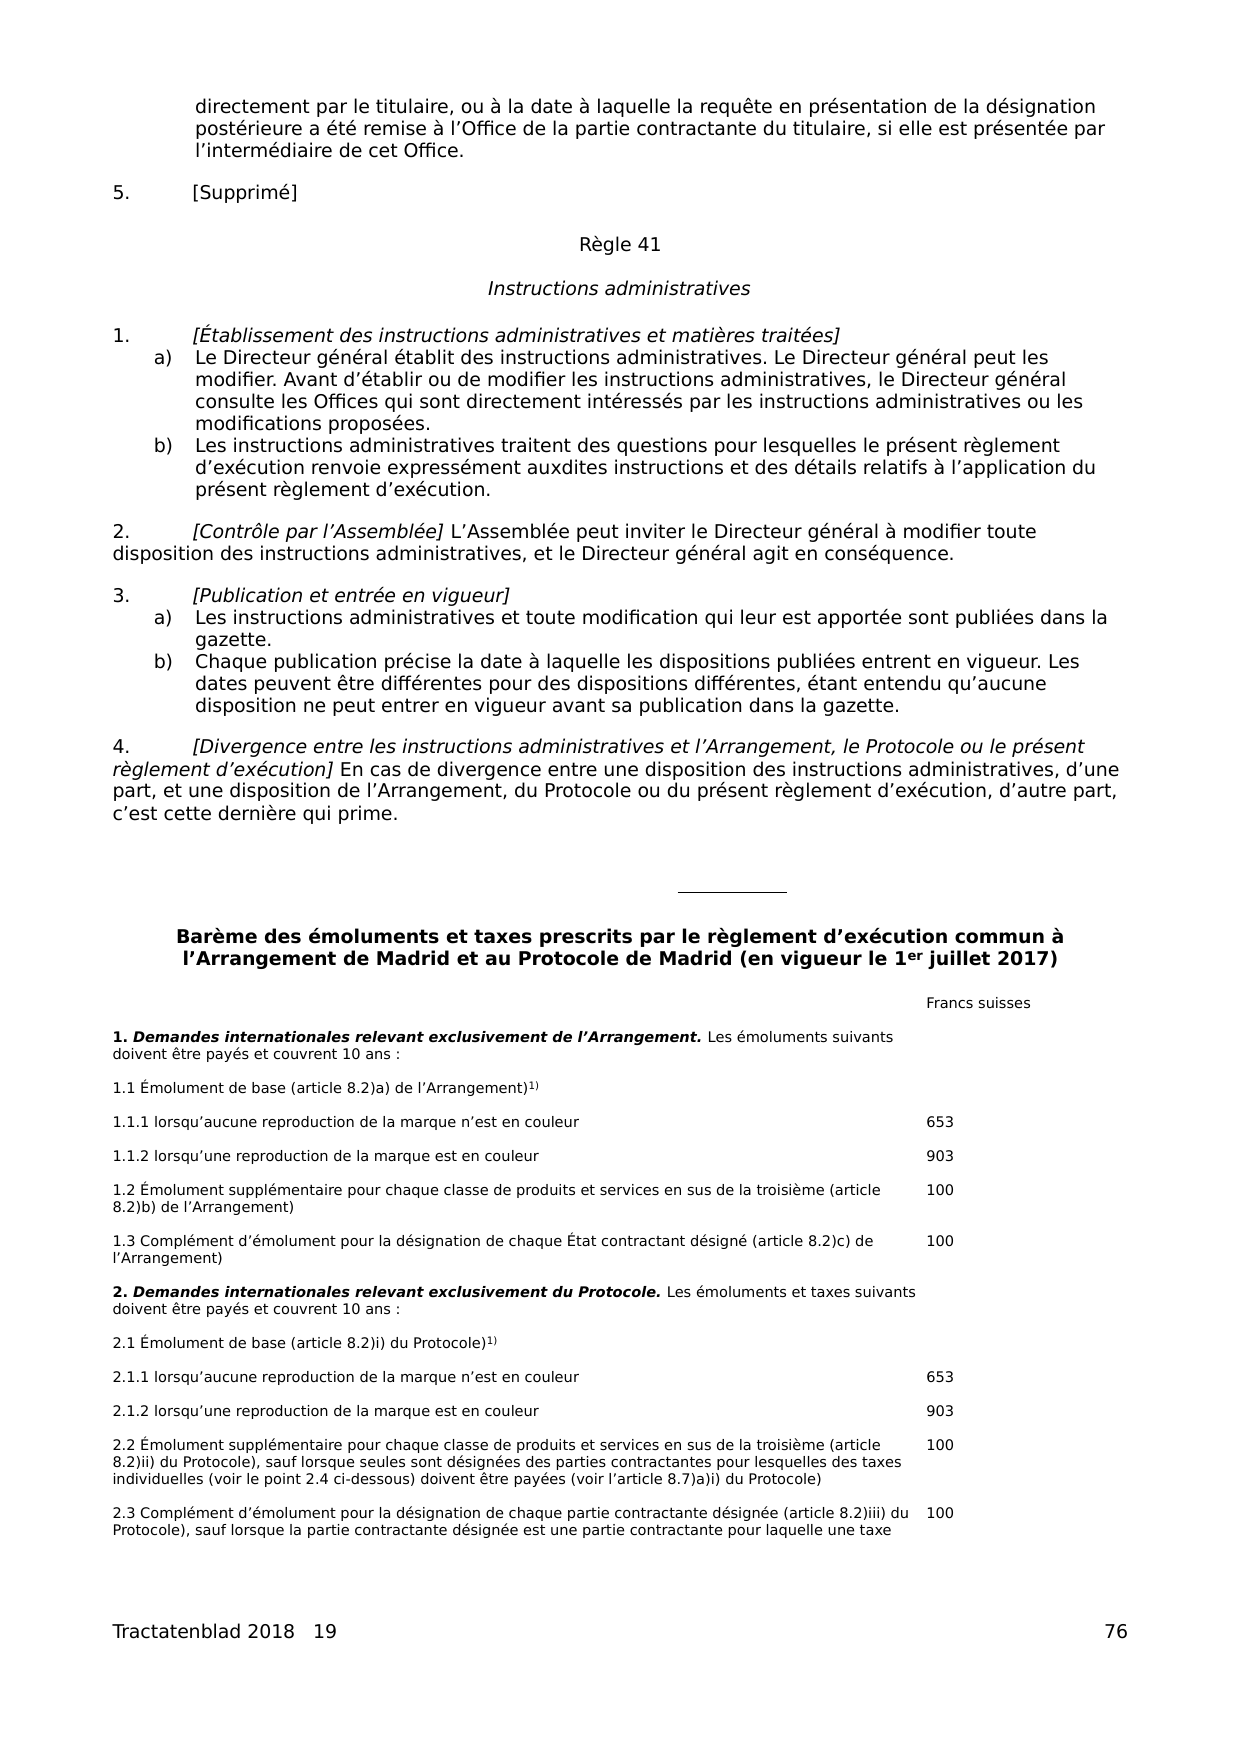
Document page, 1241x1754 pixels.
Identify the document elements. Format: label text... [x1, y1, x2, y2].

table_cell [920, 1352, 1128, 1369]
table_cell [112, 1318, 920, 1335]
table_cell [920, 1335, 1128, 1352]
table_cell 2. Demandes internationales relevant exclusivement du Protocole. Les émoluments et taxes suivants doivent être payés et couvrent 10 ans : [112, 1284, 920, 1318]
table_cell [920, 1080, 1128, 1097]
text 2. [Contrôle par l’Assemblée] L’Assemblée peut inviter le Directeur général à modifier toute disposition des instructions administratives, et le Directeur général agit en conséquence. [112, 521, 1128, 564]
table_cell 653 [920, 1369, 1128, 1386]
table_cell 2.1.1 lorsqu’aucune reproduction de la marque n’est en couleur [112, 1369, 920, 1386]
table_cell [920, 1165, 1128, 1182]
table_cell [112, 1165, 920, 1182]
table_cell [920, 1488, 1128, 1505]
table_cell [112, 1386, 920, 1403]
table_cell 2.3 Complément d’émolument pour la désignation de chaque partie contractante désignée (article 8.2)iii) du Protocole), sauf lorsque la partie contractante désignée est une partie contractante pour laquelle une taxe [112, 1505, 920, 1539]
table_cell [112, 1216, 920, 1233]
table_cell [920, 1284, 1128, 1318]
table_cell [112, 1063, 920, 1080]
text a) Les instructions administratives et toute modification qui leur est apportée sont publiées dans la gazette. [153, 607, 1128, 651]
table_cell [920, 1029, 1128, 1063]
table_cell [920, 1267, 1128, 1284]
table_cell 903 [920, 1148, 1128, 1165]
table_cell [112, 1420, 920, 1437]
table_cell 1.3 Complément d’émolument pour la désignation de chaque État contractant désigné (article 8.2)c) de l’Arrangement) [112, 1233, 920, 1267]
text a) Le Directeur général établit des instructions administratives. Le Directeur général peut les modifier. Avant d’établir ou de modifier les instructions administratives, le Directeur général consulte les Offices qui sont directement intéressés par les instructions administratives ou les modifications proposées. [153, 347, 1128, 435]
table_cell [920, 1131, 1128, 1148]
subtitle Barème des émoluments et taxes prescrits par le règlement d’exécution commun à l’Arrangement de Madrid et au Protocole de Madrid (en vigueur le 1er juillet 2017) [112, 926, 1128, 970]
text b) Chaque publication précise la date à laquelle les dispositions publiées entrent en vigueur. Les dates peuvent être différentes pour des dispositions différentes, étant entendu qu’aucune disposition ne peut entrer en vigueur avant sa publication dans la gazette. [153, 651, 1128, 716]
table_cell [920, 1097, 1128, 1114]
table_cell 100 [920, 1233, 1128, 1267]
table_cell 100 [920, 1437, 1128, 1488]
table_cell [920, 1012, 1128, 1029]
table_cell 1.2 Émolument supplémentaire pour chaque classe de produits et services en sus de la troisième (article 8.2)b) de l’Arrangement) [112, 1182, 920, 1216]
table_cell [920, 1386, 1128, 1403]
table_cell [112, 1352, 920, 1369]
table_cell [112, 1012, 920, 1029]
table_cell 2.1 Émolument de base (article 8.2)i) du Protocole)1) [112, 1335, 920, 1352]
text 5. [Supprimé] [112, 182, 1128, 204]
table_cell 1.1 Émolument de base (article 8.2)a) de l’Arrangement)1) [112, 1080, 920, 1097]
table_cell [920, 1063, 1128, 1080]
table_cell 100 [920, 1182, 1128, 1216]
subtitle Règle 41 Instructions administratives [112, 234, 1128, 300]
table_header [112, 995, 920, 1012]
text 3. [Publication et entrée en vigueur] [112, 584, 1128, 607]
table_cell 1.1.2 lorsqu’une reproduction de la marque est en couleur [112, 1148, 920, 1165]
table_cell [112, 1131, 920, 1148]
table_cell 2.1.2 lorsqu’une reproduction de la marque est en couleur [112, 1403, 920, 1420]
text directement par le titulaire, ou à la date à laquelle la requête en présentation de la désignation postérieure a été remise à l’Office de la partie contractante du titulaire, si elle est présentée par l’intermédiaire de cet Office. [153, 96, 1128, 162]
table_cell 2.2 Émolument supplémentaire pour chaque classe de produits et services en sus de la troisième (article 8.2)ii) du Protocole), sauf lorsque seules sont désignées des parties contractantes pour lesquelles des taxes individuelles (voir le point 2.4 ci-dessous) doivent être payées (voir l’article 8.7)a)i) du Protocole) [112, 1437, 920, 1488]
table_cell [112, 1488, 920, 1505]
table_cell 653 [920, 1114, 1128, 1131]
table_cell 1. Demandes internationales relevant exclusivement de l’Arrangement. Les émoluments suivants doivent être payés et couvrent 10 ans : [112, 1029, 920, 1063]
table_cell [920, 1318, 1128, 1335]
table_cell [920, 1216, 1128, 1233]
table_cell [920, 1420, 1128, 1437]
text b) Les instructions administratives traitent des questions pour lesquelles le présent règlement d’exécution renvoie expressément auxdites instructions et des détails relatifs à l’application du présent règlement d’exécution. [153, 435, 1128, 501]
table_cell 1.1.1 lorsqu’aucune reproduction de la marque n’est en couleur [112, 1114, 920, 1131]
text 1. [Établissement des instructions administratives et matières traitées] [112, 325, 1128, 347]
table_cell 903 [920, 1403, 1128, 1420]
table_header Francs suisses [920, 995, 1128, 1012]
table_cell [112, 1267, 920, 1284]
table_cell 100 [920, 1505, 1128, 1539]
text 4. [Divergence entre les instructions administratives et l’Arrangement, le Protocole ou le présent règlement d’exécution] En cas de divergence entre une disposition des instructions administratives, d’une part, et une disposition de l’Arrangement, du Protocole ou du présent règlement d’exécution, d’autre part, c’est cette dernière qui prime. [112, 736, 1128, 824]
table_cell [112, 1097, 920, 1114]
